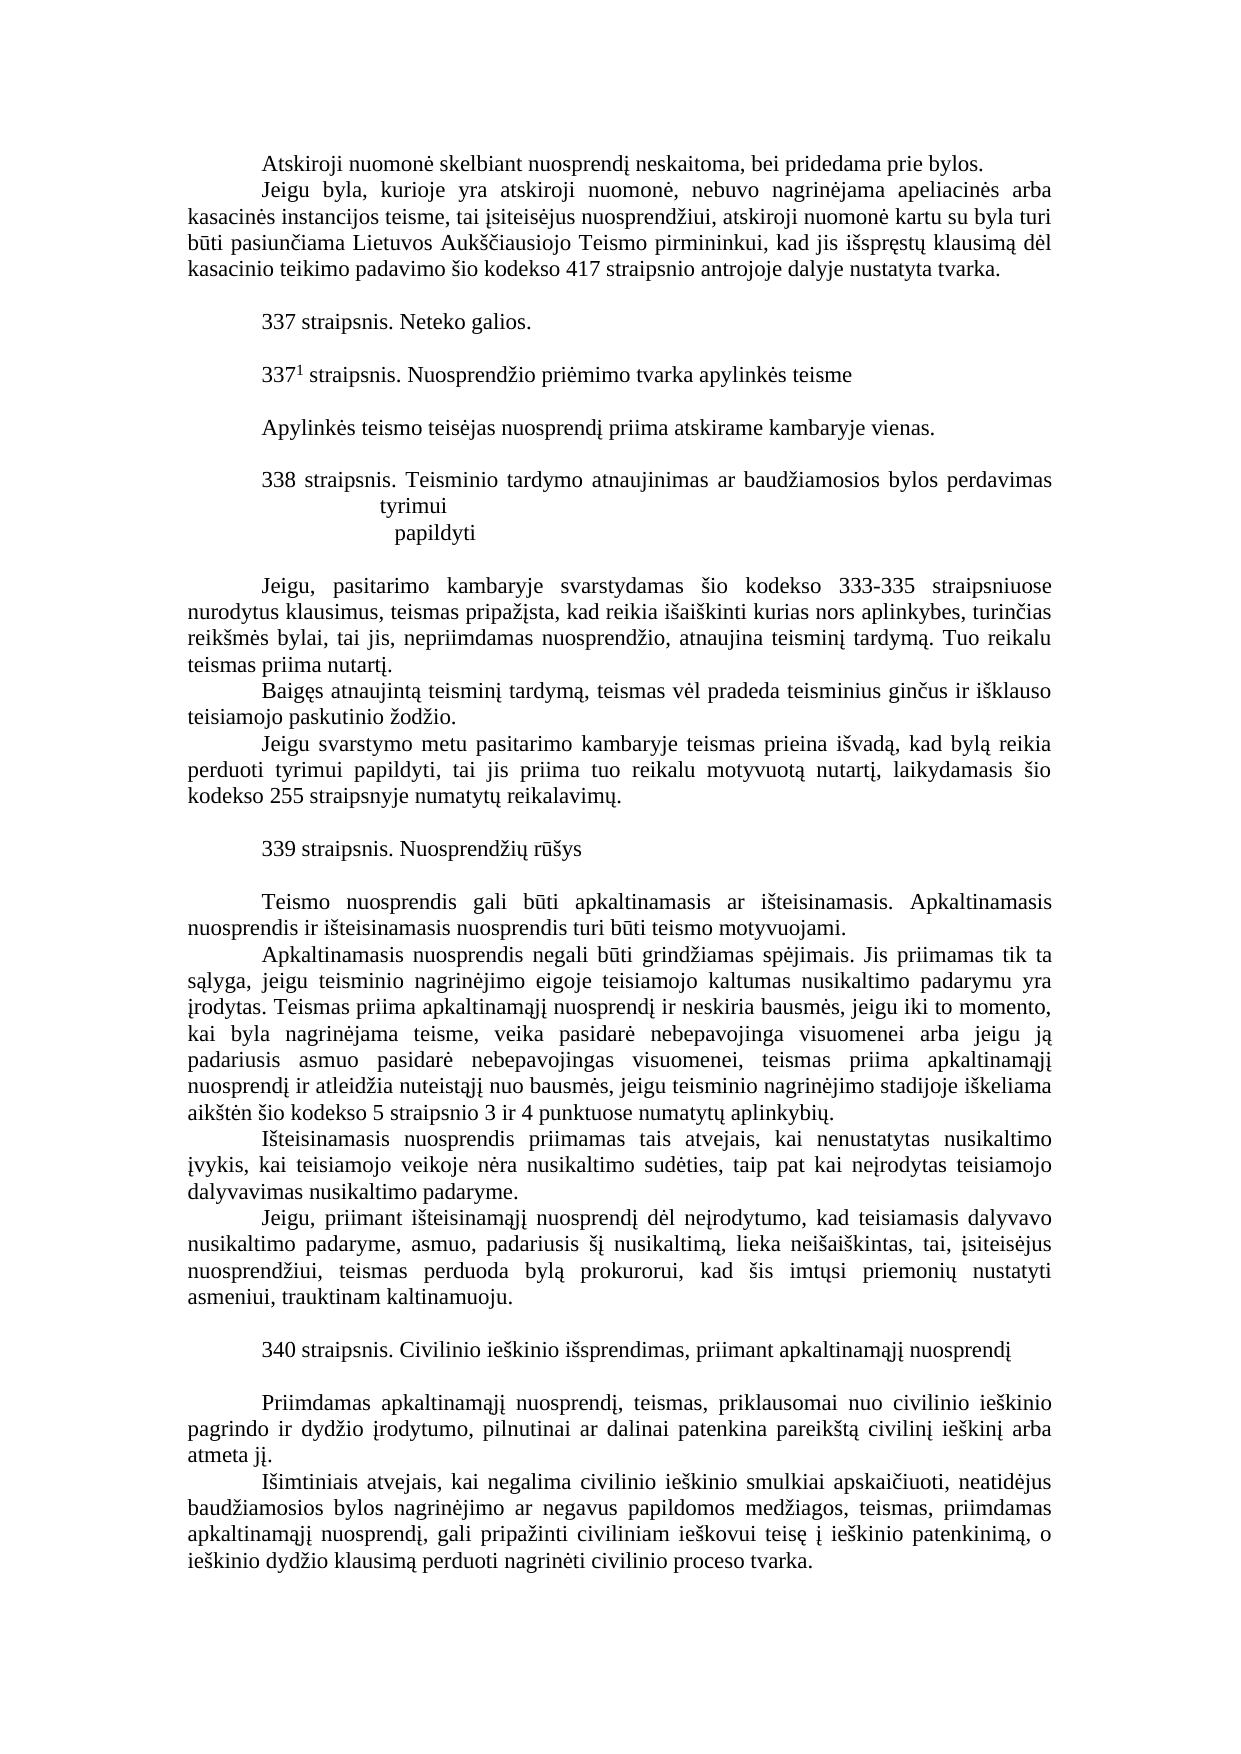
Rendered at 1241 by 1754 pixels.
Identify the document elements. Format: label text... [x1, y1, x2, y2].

text Atskiroji nuomonė skelbiant nuosprendį neskaitoma, bei pridedama prie bylos. [187, 150, 1053, 176]
text Jeigu svarstymo metu pasitarimo kambaryje teismas prieina išvadą, kad bylą reikia perduoti tyrimui papildyti, tai jis priima tuo reikalu motyvuotą nutartį, laikydamasis šio kodekso 255 straipsnyje numatytų reikalavimų. [187, 730, 1053, 809]
text Teismo nuosprendis gali būti apkaltinamasis ar išteisinamasis. Apkaltinamasis nuosprendis ir išteisinamasis nuosprendis turi būti teismo motyvuojami. [187, 888, 1053, 941]
text 337 straipsnis. Neteko galios. [187, 308, 1053, 334]
text Išimtiniais atvejais, kai negalima civilinio ieškinio smulkiai apskaičiuoti, neatidėjus baudžiamosios bylos nagrinėjimo ar negavus papildomos medžiagos, teismas, priimdamas apkaltinamąjį nuosprendį, gali pripažinti civiliniam ieškovui teisę į ieškinio patenkinimą, o ieškinio dydžio klausimą perduoti nagrinėti civilinio proceso tvarka. [187, 1468, 1053, 1573]
text Išteisinamasis nuosprendis priimamas tais atvejais, kai nenustatytas nusikaltimo įvykis, kai teisiamojo veikoje nėra nusikaltimo sudėties, taip pat kai neįrodytas teisiamojo dalyvavimas nusikaltimo padaryme. [187, 1125, 1053, 1204]
text Jeigu, pasitarimo kambaryje svarstydamas šio kodekso 333-335 straipsniuose nurodytus klausimus, teismas pripažįsta, kad reikia išaiškinti kurias nors aplinkybes, turinčias reikšmės bylai, tai jis, nepriimdamas nuosprendžio, atnaujina teisminį tardymą. Tuo reikalu teismas priima nutartį. [187, 572, 1053, 677]
text Jeigu, priimant išteisinamąjį nuosprendį dėl neįrodytumo, kad teisiamasis dalyvavo nusikaltimo padaryme, asmuo, padariusis šį nusikaltimą, lieka neišaiškintas, tai, įsiteisėjus nuosprendžiui, teismas perduoda bylą prokurorui, kad šis imtųsi priemonių nustatyti asmeniui, trauktinam kaltinamuoju. [187, 1204, 1053, 1309]
text 340 straipsnis. Civilinio ieškinio išsprendimas, priimant apkaltinamąjį nuosprendį [187, 1336, 1053, 1362]
text 339 straipsnis. Nuosprendžių rūšys [187, 835, 1053, 862]
text 3371 straipsnis. Nuosprendžio priėmimo tvarka apylinkės teisme [187, 361, 1053, 387]
text Baigęs atnaujintą teisminį tardymą, teismas vėl pradeda teisminius ginčus ir išklauso teisiamojo paskutinio žodžio. [187, 677, 1053, 730]
text Jeigu byla, kurioje yra atskiroji nuomonė, nebuvo nagrinėjama apeliacinės arba kasacinės instancijos teisme, tai įsiteisėjus nuosprendžiui, atskiroji nuomonė kartu su byla turi būti pasiunčiama Lietuvos Aukščiausiojo Teismo pirmininkui, kad jis išspręstų klausimą dėl kasacinio teikimo padavimo šio kodekso 417 straipsnio antrojoje dalyje nustatyta tvarka. [187, 176, 1053, 282]
text Priimdamas apkaltinamąjį nuosprendį, teismas, priklausomai nuo civilinio ieškinio pagrindo ir dydžio įrodytumo, pilnutinai ar dalinai patenkina pareikštą civilinį ieškinį arba atmeta jį. [187, 1389, 1053, 1468]
text papildyti [379, 519, 1053, 545]
text Apkaltinamasis nuosprendis negali būti grindžiamas spėjimais. Jis priimamas tik ta sąlyga, jeigu teisminio nagrinėjimo eigoje teisiamojo kaltumas nusikaltimo padarymu yra įrodytas. Teismas priima apkaltinamąjį nuosprendį ir neskiria bausmės, jeigu iki to momento, kai byla nagrinėjama teisme, veika pasidarė nebepavojinga visuomenei arba jeigu ją padariusis asmuo pasidarė nebepavojingas visuomenei, teismas priima apkaltinamąjį nuosprendį ir atleidžia nuteistąjį nuo bausmės, jeigu teisminio nagrinėjimo stadijoje iškeliama aikštėn šio kodekso 5 straipsnio 3 ir 4 punktuose numatytų aplinkybių. [187, 941, 1053, 1125]
text Apylinkės teismo teisėjas nuosprendį priima atskirame kambaryje vienas. [187, 413, 1053, 440]
text 338 straipsnis. Teisminio tardymo atnaujinimas ar baudžiamosios bylos perdavimas tyrimui [261, 466, 1053, 519]
